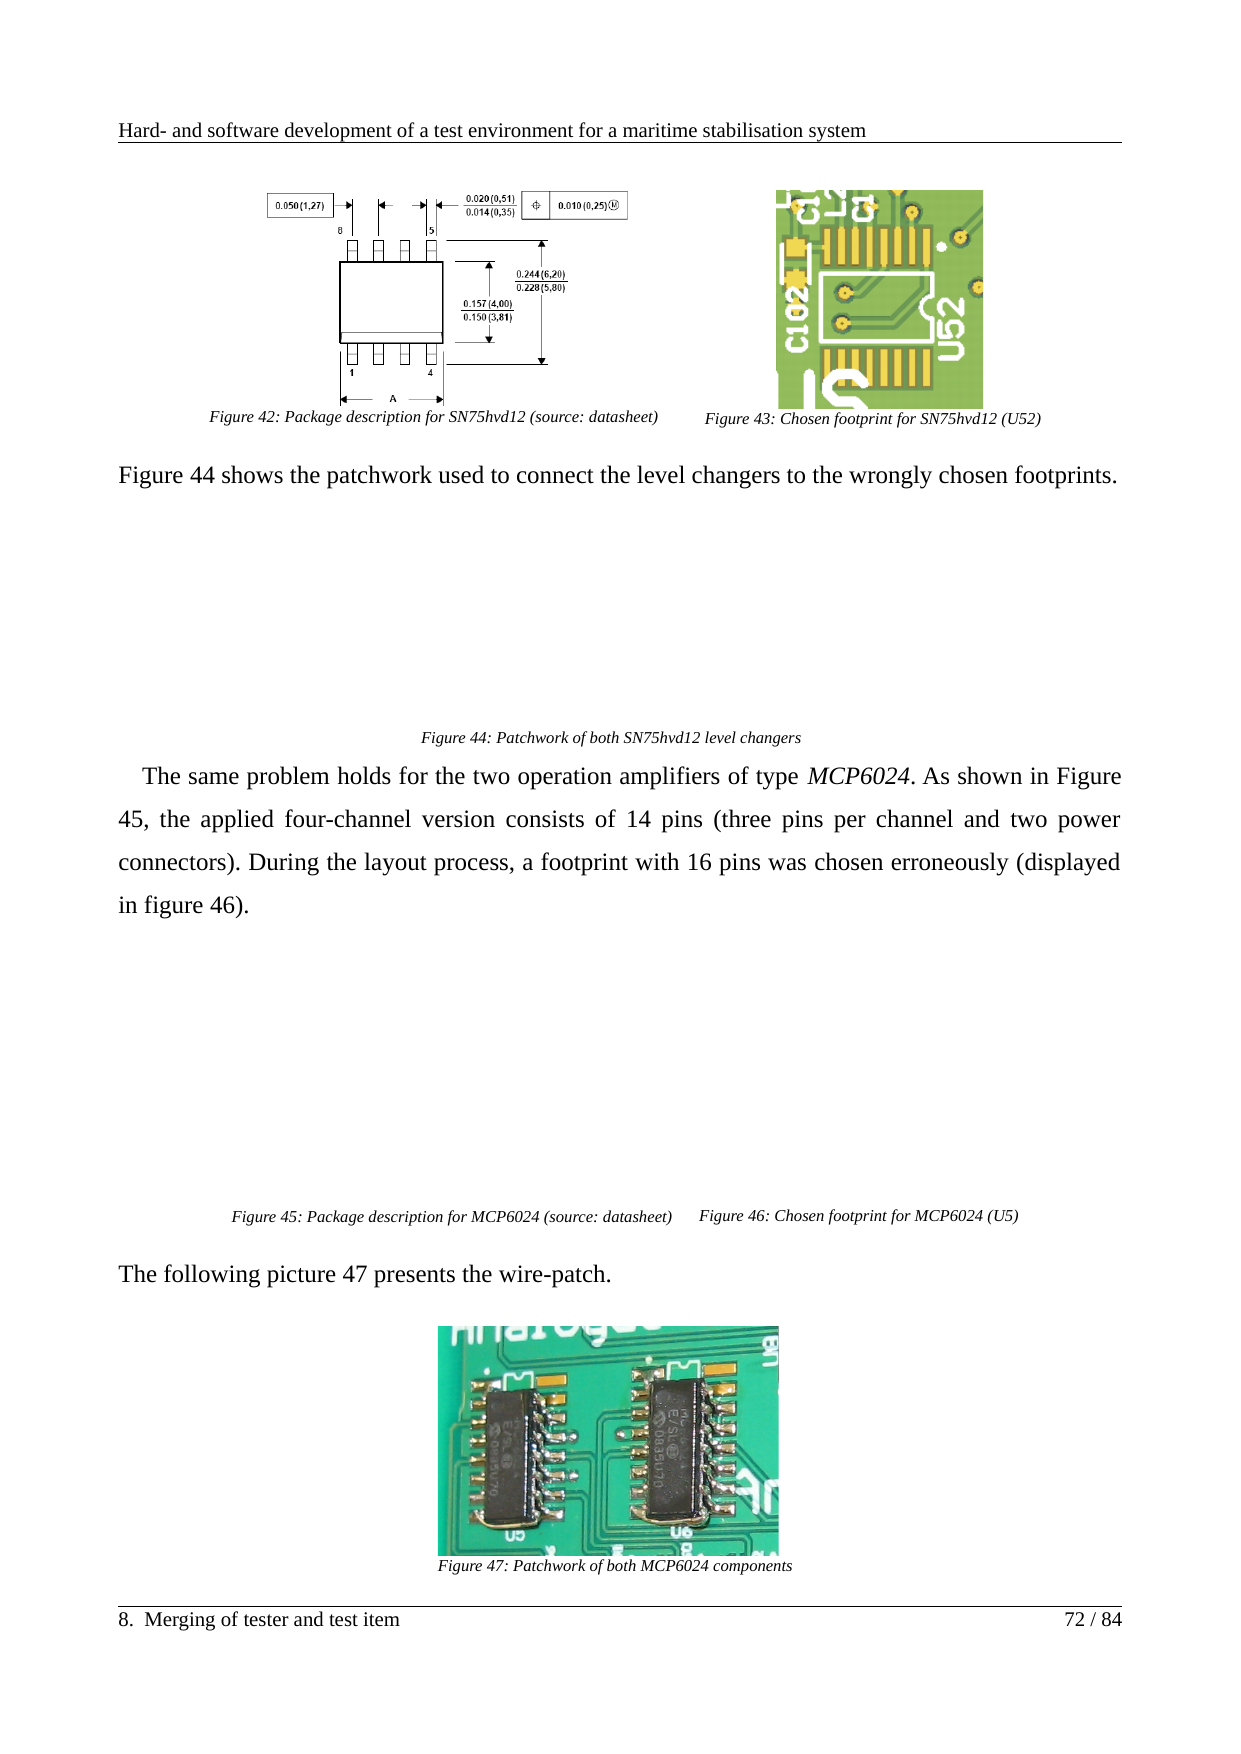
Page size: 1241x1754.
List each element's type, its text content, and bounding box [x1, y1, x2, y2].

picture [265, 189, 630, 407]
text Figure 44 shows the patchwork used to connect the level changers to the wrongly chosen footprints. [118, 460, 1122, 489]
text Figure 47: Patchwork of both MCP6024 components [438, 1327, 803, 1574]
text Figure 42: Package description for SN75hvd12 (source: datasheet) [209, 189, 686, 426]
picture [437, 1326, 779, 1556]
text The same problem holds for the two operation amplifiers of type MCP6024. As shown in Figure 45, the applied four-channel version consists of 14 pins (three pins per channel and two power connectors). During the layout process, a footprint with 16 pins was chosen erroneously (displayed in figure 46). [118, 516, 1122, 919]
text Figure 44: Patchwork of both SN75hvd12 level changers [421, 528, 819, 747]
text The following picture 47 presents the wire-patch. [118, 1259, 1122, 1287]
text Figure 45: Package description for MCP6024 (source: datasheet) [231, 960, 680, 1226]
text Figure 43: Chosen footprint for SN75hvd12 (U52) [704, 191, 1055, 428]
picture [776, 190, 984, 409]
text Figure 46: Chosen footprint for MCP6024 (U5) [699, 958, 1032, 1225]
